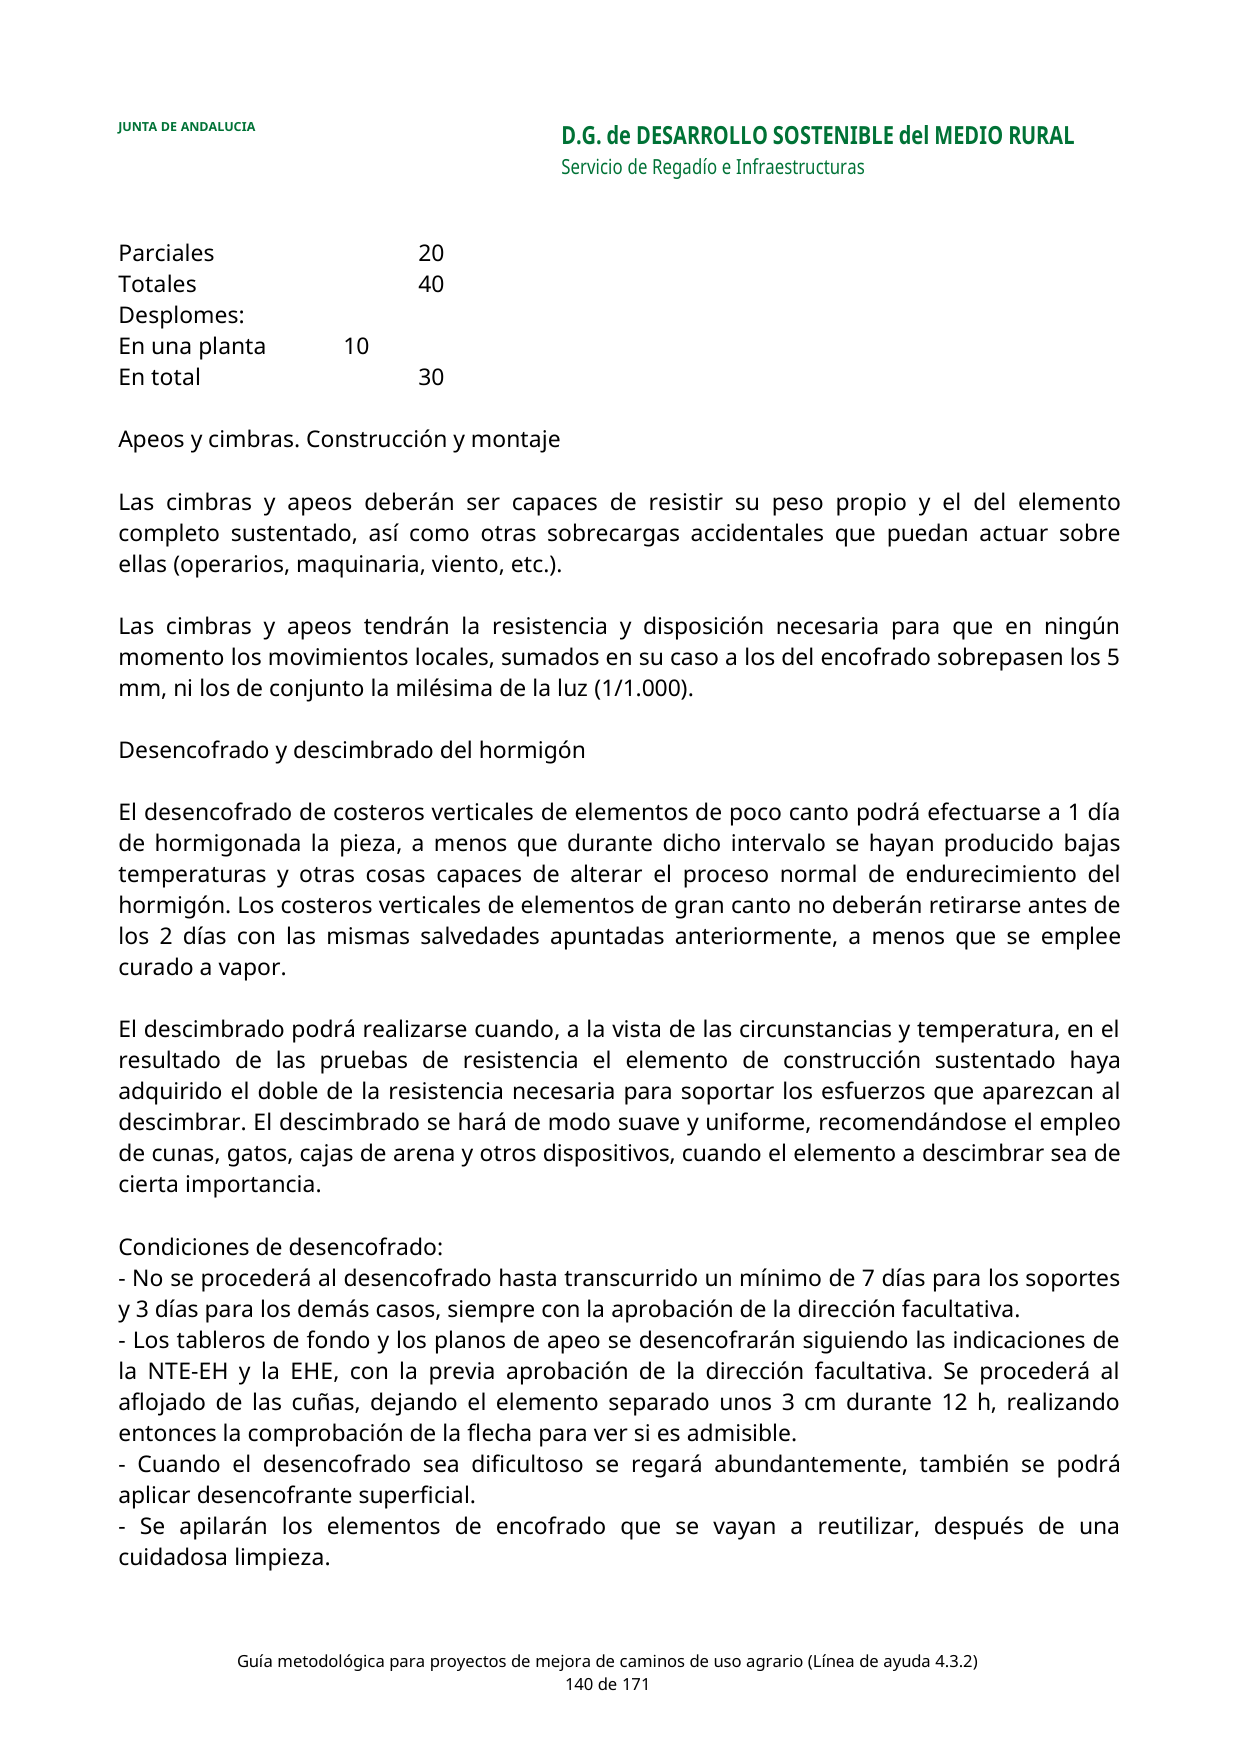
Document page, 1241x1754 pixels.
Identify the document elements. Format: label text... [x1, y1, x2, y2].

text - Cuando el desencofrado sea dificultoso se regará abundantemente, también se podrá aplicar desencofrante superficial. [118, 1448, 1122, 1510]
text Las cimbras y apeos tendrán la resistencia y disposición necesaria para que en ningún momento los movimientos locales, sumados en su caso a los del encofrado sobrepasen los 5 mm, ni los de conjunto la milésima de la luz (1/1.000). [118, 610, 1122, 703]
text Desencofrado y descimbrado del hormigón [118, 734, 1122, 765]
text Totales 40 [118, 268, 1122, 299]
text En una planta 10 [118, 330, 1122, 361]
text Condiciones de desencofrado: [118, 1231, 1122, 1262]
text - No se procederá al desencofrado hasta transcurrido un mínimo de 7 días para los soportes y 3 días para los demás casos, siempre con la aprobación de la dirección facultativa. [118, 1262, 1122, 1324]
text El desencofrado de costeros verticales de elementos de poco canto podrá efectuarse a 1 día de hormigonada la pieza, a menos que durante dicho intervalo se hayan producido bajas temperaturas y otras cosas capaces de alterar el proceso normal de endurecimiento del hormigón. Los costeros verticales de elementos de gran canto no deberán retirarse antes de los 2 días con las mismas salvedades apuntadas anteriormente, a menos que se emplee curado a vapor. [118, 796, 1122, 982]
text El descimbrado podrá realizarse cuando, a la vista de las circunstancias y temperatura, en el resultado de las pruebas de resistencia el elemento de construcción sustentado haya adquirido el doble de la resistencia necesaria para soportar los esfuerzos que aparezcan al descimbrar. El descimbrado se hará de modo suave y uniforme, recomendándose el empleo de cunas, gatos, cajas de arena y otros dispositivos, cuando el elemento a descimbrar sea de cierta importancia. [118, 1013, 1122, 1199]
text - Se apilarán los elementos de encofrado que se vayan a reutilizar, después de una cuidadosa limpieza. [118, 1510, 1122, 1572]
text Desplomes: [118, 299, 1122, 330]
text Parciales 20 [118, 237, 1122, 268]
text - Los tableros de fondo y los planos de apeo se desencofrarán siguiendo las indicaciones de la NTE-EH y la EHE, con la previa aprobación de la dirección facultativa. Se procederá al aflojado de las cuñas, dejando el elemento separado unos 3 cm durante 12 h, realizando entonces la comprobación de la flecha para ver si es admisible. [118, 1324, 1122, 1448]
text Las cimbras y apeos deberán ser capaces de resistir su peso propio y el del elemento completo sustentado, así como otras sobrecargas accidentales que puedan actuar sobre ellas (operarios, maquinaria, viento, etc.). [118, 486, 1122, 579]
text En total 30 [118, 361, 1122, 392]
text Apeos y cimbras. Construcción y montaje [118, 423, 1122, 454]
